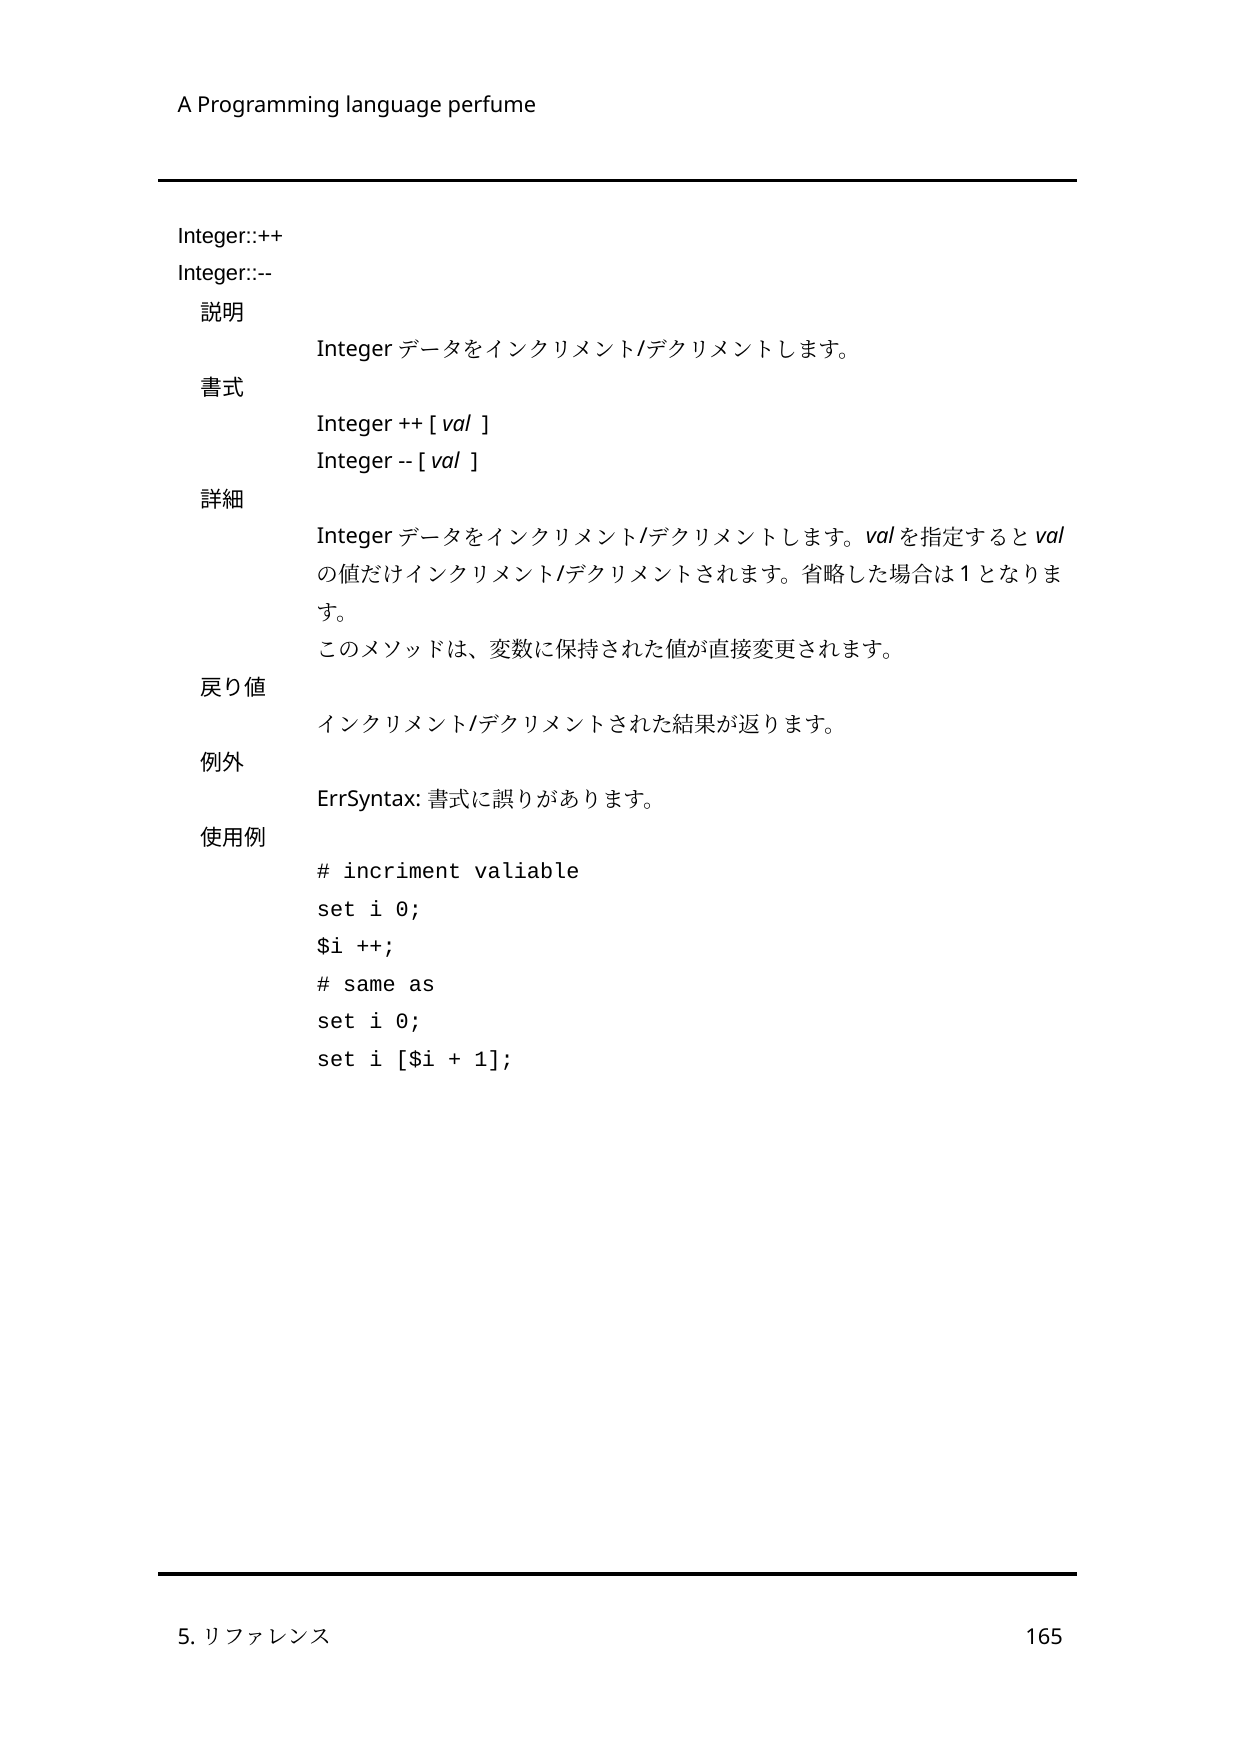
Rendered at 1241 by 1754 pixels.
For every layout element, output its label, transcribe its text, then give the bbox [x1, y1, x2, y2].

table_header Integerデータをインクリメント/デクリメントします。 [317, 292, 1063, 367]
table_cell ErrSyntax: 書式に誤りがあります。 [317, 742, 1063, 817]
table_cell 書式 [200, 367, 317, 479]
table_cell Integer ++ [ val ] Integer -- [ val ] [317, 367, 1063, 479]
table_cell 使用例 [200, 817, 317, 1079]
subtitle Integer::++ [177, 217, 1063, 254]
table_cell 戻り値 [200, 667, 317, 742]
table_cell 例外 [200, 742, 317, 817]
table_header 説明 [200, 292, 317, 367]
table_cell Integerデータをインクリメント/デクリメントします。valを指定するとvalの値だけインクリメント/デクリメントされます。省略した場合は1となります。 このメソッドは、変数に保持された値が直接変更されます。 [317, 479, 1063, 667]
subtitle Integer::-- [177, 254, 1063, 292]
table_cell 詳細 [200, 479, 317, 667]
table_cell # incriment valiable set i 0; $i ++; # same as set i 0; set i [$i + 1]; [317, 817, 1063, 1079]
table_cell インクリメント/デクリメントされた結果が返ります。 [317, 667, 1063, 742]
